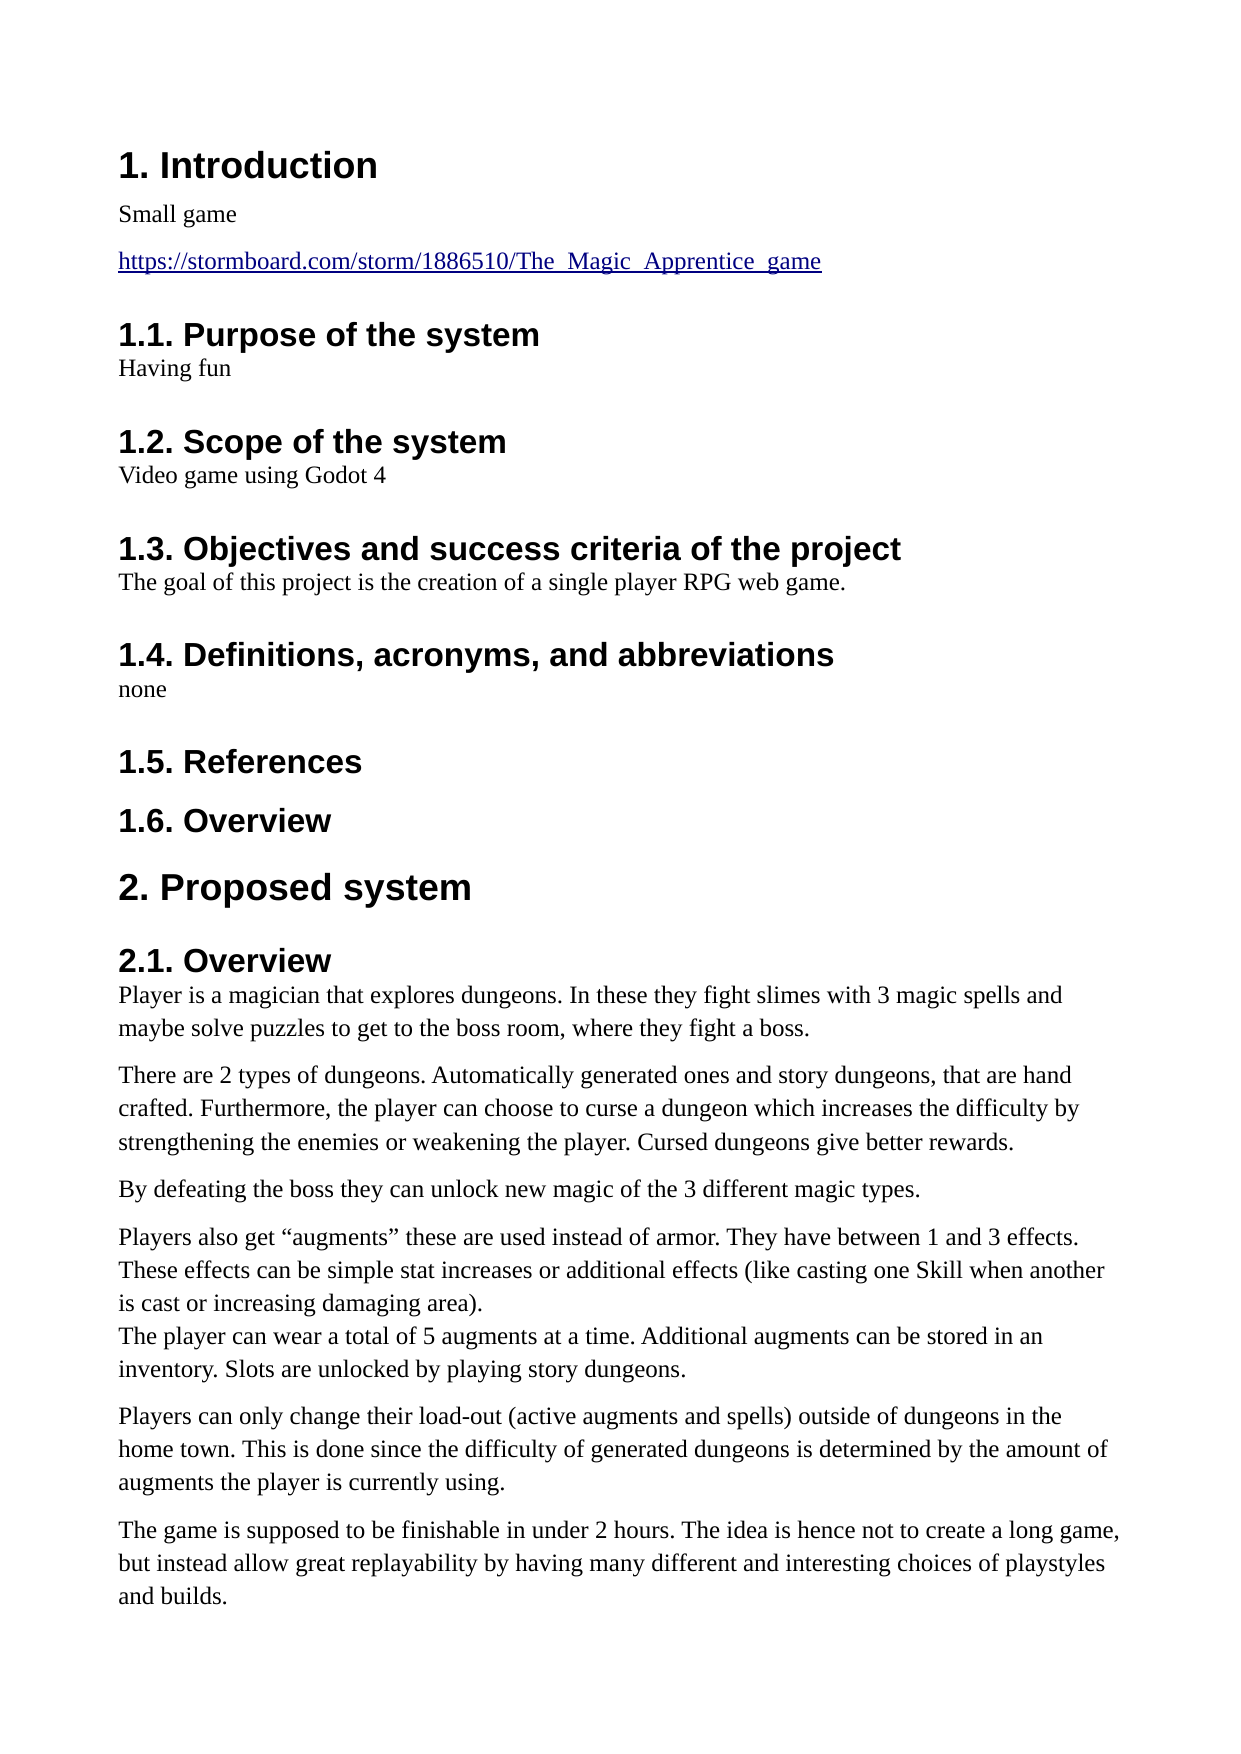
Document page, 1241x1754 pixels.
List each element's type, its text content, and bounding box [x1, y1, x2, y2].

subtitle 2. Proposed system [118, 865, 1122, 908]
text By defeating the boss they can unlock new magic of the 3 different magic types. [118, 1174, 1122, 1203]
subtitle 1.3. Objectives and success criteria of the project [118, 528, 1122, 567]
text Small game [118, 199, 1122, 227]
text none [118, 674, 1122, 703]
text The game is supposed to be finishable in under 2 hours. The idea is hence not to create a long game, but instead allow great replayability by having many different and interesting choices of playstyles and builds. [118, 1515, 1122, 1610]
subtitle 1.5. References [118, 742, 1122, 781]
text There are 2 types of dungeons. Automatically generated ones and story dungeons, that are hand crafted. Furthermore, the player can choose to curse a dungeon which increases the difficulty by strengthening the enemies or weakening the player. Cursed dungeons give better rewards. [118, 1061, 1122, 1155]
subtitle 1.2. Scope of the system [118, 422, 1122, 460]
subtitle 1.6. Overview [118, 802, 1122, 840]
subtitle 1.1. Purpose of the system [118, 315, 1122, 353]
text Player is a magician that explores dungeons. In these they fight slimes with 3 magic spells and maybe solve puzzles to get to the boss room, where they fight a boss. [118, 980, 1122, 1042]
text Players can only change their load-out (active augments and spells) outside of dungeons in the home town. This is done since the difficulty of generated dungeons is determined by the amount of augments the player is currently using. [118, 1401, 1122, 1496]
text Video game using Godot 4 [118, 460, 1122, 489]
text https://stormboard.com/storm/1886510/The_Magic_Apprentice_game [118, 246, 1122, 275]
text Having fun [118, 353, 1122, 382]
text Players also get “augments” these are used instead of armor. They have between 1 and 3 effects. These effects can be simple stat increases or additional effects (like casting one Skill when another is cast or increasing damaging area). The player can wear a total of 5 augments at a time. Additional augments can be stored in an inventory. Slots are unlocked by playing story dungeons. [118, 1222, 1122, 1383]
subtitle 1. Introduction [118, 143, 1122, 186]
subtitle 1.4. Definitions, acronyms, and abbreviations [118, 635, 1122, 674]
subtitle 2.1. Overview [118, 941, 1122, 980]
text The goal of this project is the creation of a single player RPG web game. [118, 567, 1122, 596]
